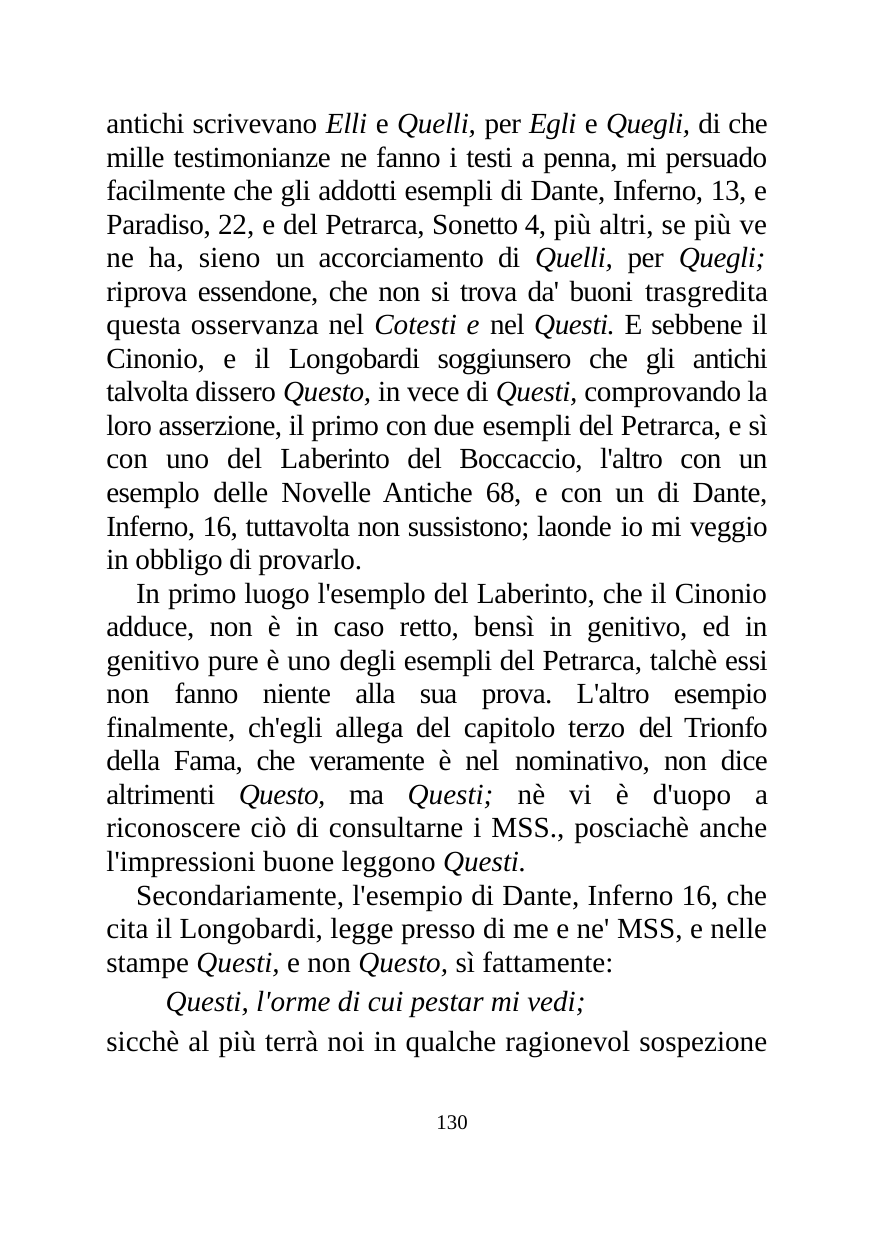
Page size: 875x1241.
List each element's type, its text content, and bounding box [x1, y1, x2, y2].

text In primo luogo l'esemplo del Laberinto, che il Cinonio adduce, non è in caso retto, bensì in genitivo, ed in genitivo pure è uno degli esempli del Petrarca, talchè essi non fanno niente alla sua prova. L'altro esempio finalmente, ch'egli allega del capitolo terzo del Trionfo della Fama, che veramente è nel nominativo, non dice altrimenti Questo, ma Questi; nè vi è d'uopo a riconoscere ciò di consultarne i MSS., posciachè anche l'impressioni buone leggono Questi. [106, 576, 768, 878]
text Secondariamente, l'esempio di Dante, Inferno 16, che cita il Longobardi, legge presso di me e ne' MSS, e nelle stampe Questi, e non Questo, sì fattamente: [106, 878, 768, 978]
text Questi, l'orme di cui pestar mi vedi; [165, 984, 768, 1018]
text sicchè al più terrà noi in qualche ragionevol sospezione [106, 1024, 768, 1057]
text antichi scrivevano Elli e Quelli, per Egli e Quegli, di che mille testimonianze ne fanno i testi a penna, mi persuado facilmente che gli addotti esempli di Dante, Inferno, 13, e Paradiso, 22, e del Petrarca, Sonetto 4, più altri, se più ve ne ha, sieno un accorciamento di Quelli, per Quegli; riprova essendone, che non si trova da' buoni trasgredita questa osservanza nel Cotesti e nel Questi. E sebbene il Cinonio, e il Longobardi soggiunsero che gli antichi talvolta dissero Questo, in vece di Questi, comprovando la loro asserzione, il primo con due esempli del Petrarca, e sì con uno del Laberinto del Boccaccio, l'altro con un esemplo delle Novelle Antiche 68, e con un di Dante, Inferno, 16, tuttavolta non sussistono; laonde io mi veggio in obbligo di provarlo. [106, 106, 768, 576]
